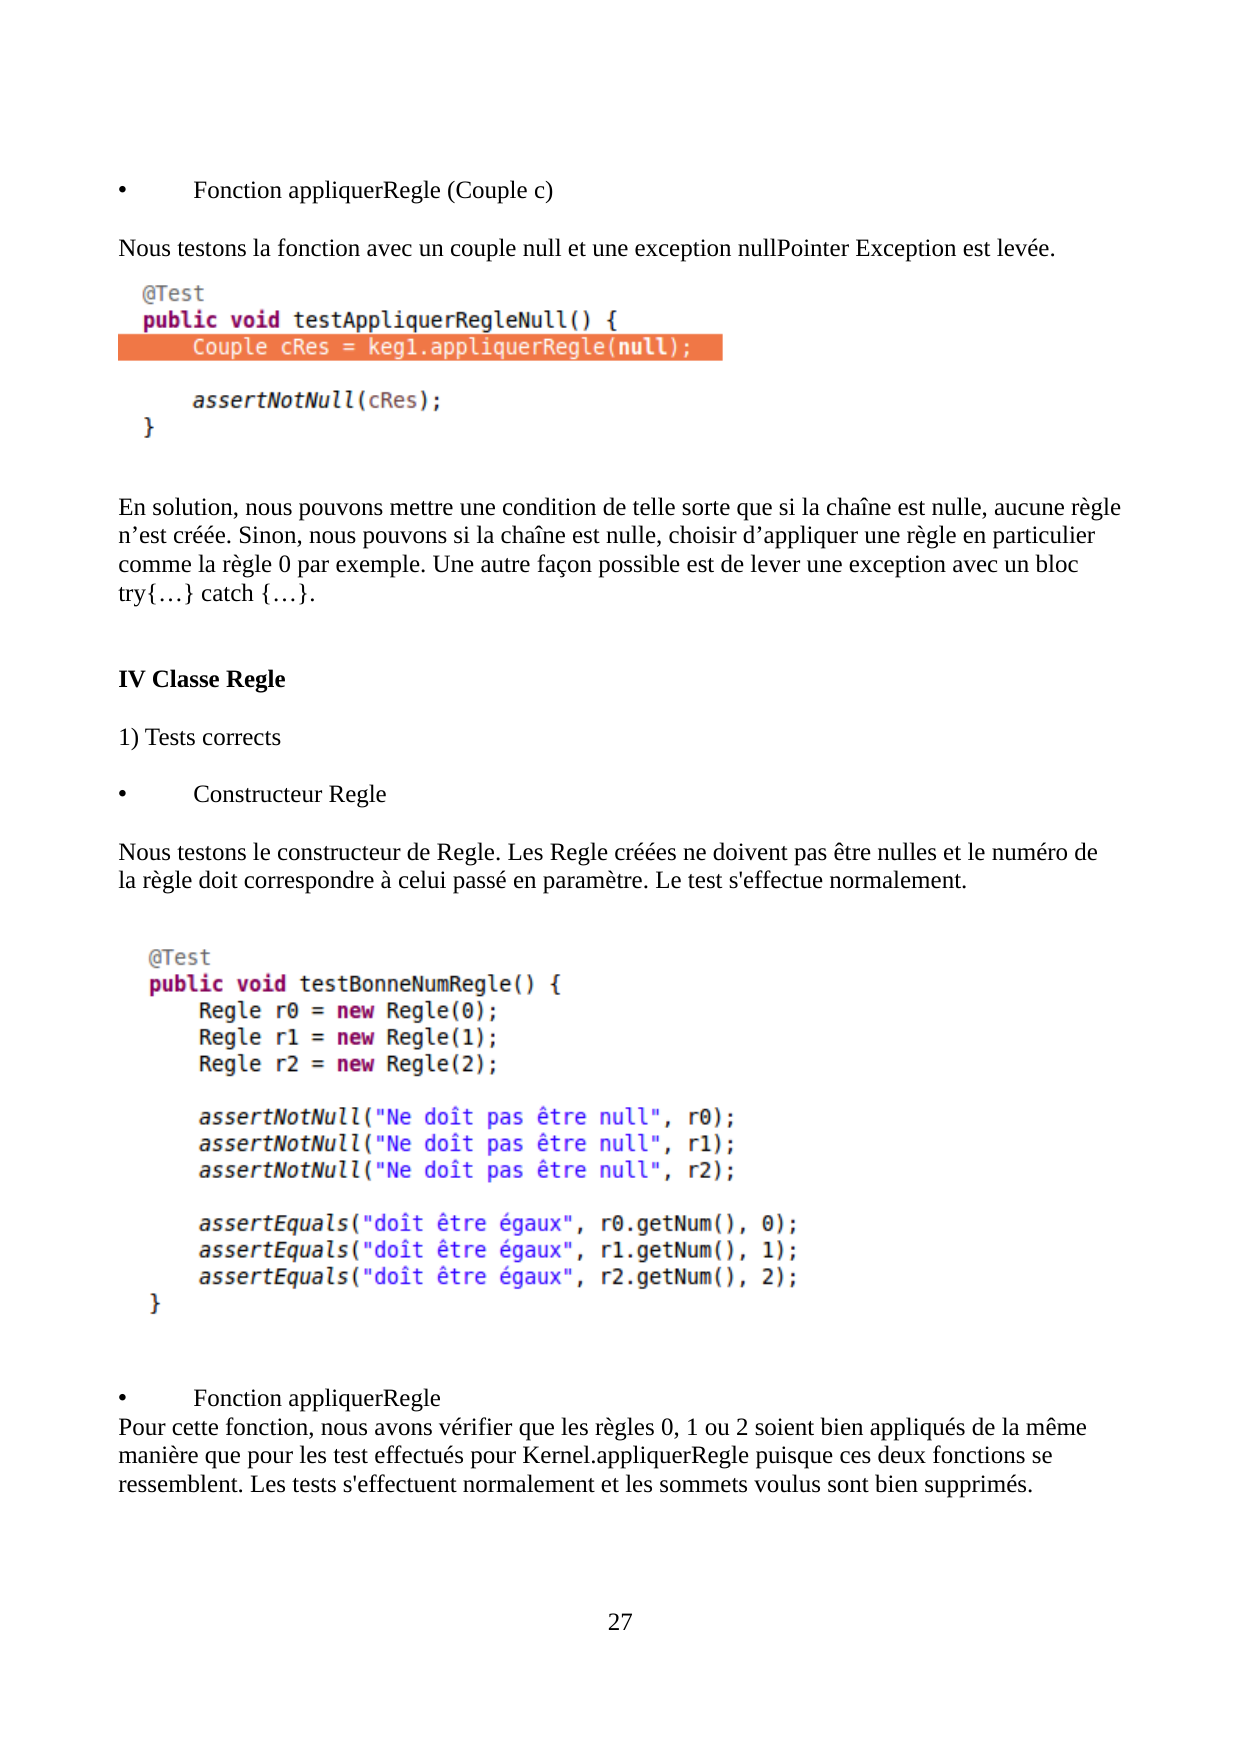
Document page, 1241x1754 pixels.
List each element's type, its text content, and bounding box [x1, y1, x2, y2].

picture [118, 948, 876, 1372]
list Fonction appliquerRegle (Couple c) [118, 176, 1122, 204]
list Pour cette fonction, nous avons vérifier que les règles 0, 1 ou 2 soient bien appliqués de la même manière que pour les test effectués pour Kernel.appliquerRegle puisque ces deux fonctions se ressemblent. Les tests s'effectuent normalement et les sommets voulus sont bien supprimés. [118, 1412, 1122, 1498]
picture [118, 284, 723, 449]
list Fonction appliquerRegle [118, 1383, 1122, 1412]
list Constructeur Regle [118, 779, 1122, 808]
text 1) Tests corrects [118, 722, 1122, 751]
text En solution, nous pouvons mettre une condition de telle sorte que si la chaîne est nulle, aucune règle n’est créée. Sinon, nous pouvons si la chaîne est nulle, choisir d’appliquer une règle en particulier comme la règle 0 par exemple. Une autre façon possible est de lever une exception avec un bloc try{…} catch {…}. [118, 492, 1122, 607]
text IV Classe Regle [118, 664, 1122, 693]
text Nous testons la fonction avec un couple null et une exception nullPointer Exception est levée. [118, 233, 1122, 262]
text Nous testons le constructeur de Regle. Les Regle créées ne doivent pas être nulles et le numéro de la règle doit correspondre à celui passé en paramètre. Le test s'effectue normalement. [118, 837, 1122, 894]
